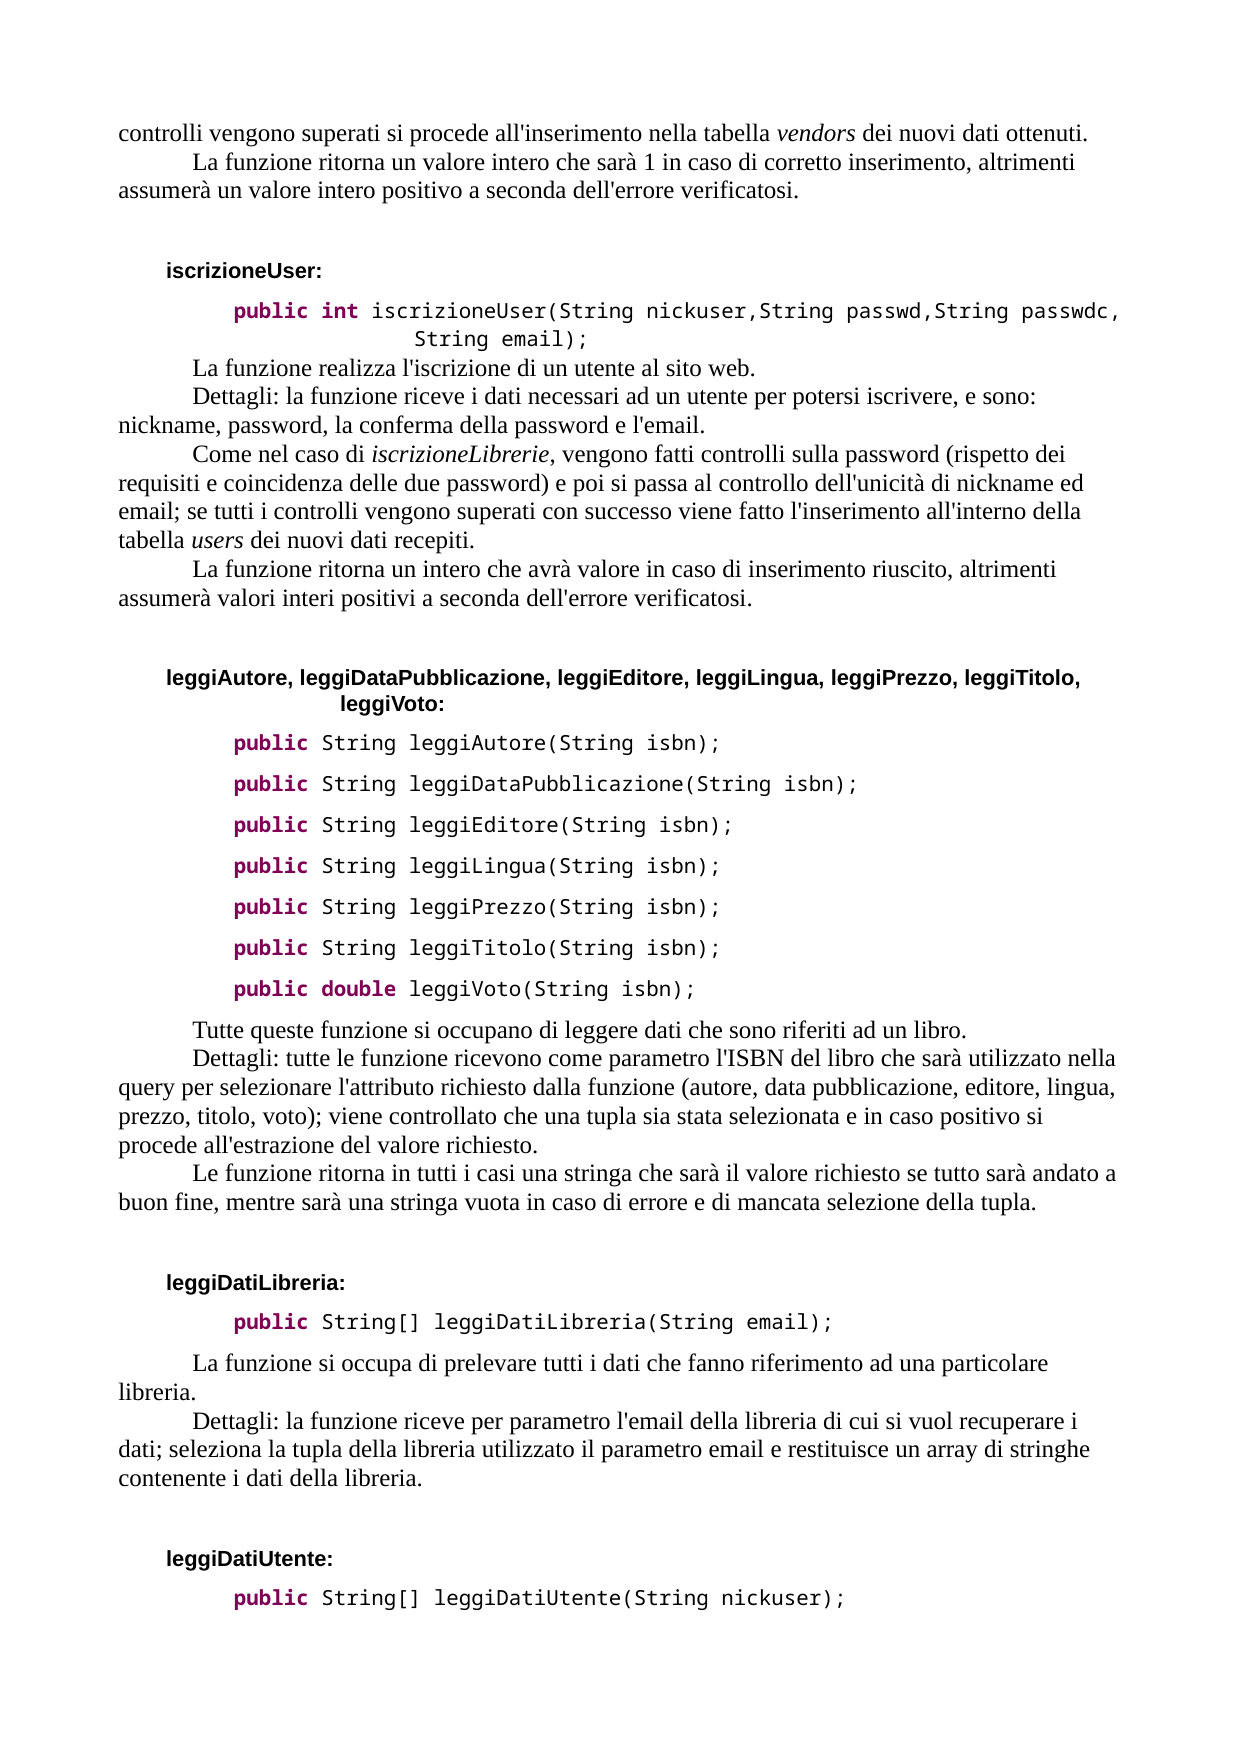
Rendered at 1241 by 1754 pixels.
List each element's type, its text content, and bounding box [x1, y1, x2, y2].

text Dettagli: la funzione riceve i dati necessari ad un utente per potersi iscrivere, e sono: nickname, password, la conferma della password e l'email. [118, 381, 1122, 439]
text public String leggiLingua(String isbn); [233, 851, 1122, 879]
text La funzione realizza l'iscrizione di un utente al sito web. [118, 353, 1122, 381]
text public String leggiEditore(String isbn); [233, 810, 1122, 838]
subtitle leggiDatiLibreria: [160, 1270, 1122, 1295]
text public int iscrizioneUser(String nickuser,String passwd,String passwdc, String email); [233, 296, 1122, 353]
text public String leggiDataPubblicazione(String isbn); [233, 769, 1122, 797]
text La funzione ritorna un valore intero che sarà 1 in caso di corretto inserimento, altrimenti assumerà un valore intero positivo a seconda dell'errore verificatosi. [118, 147, 1122, 204]
text public String[] leggiDatiLibreria(String email); [233, 1307, 1122, 1336]
text La funzione ritorna un intero che avrà valore in caso di inserimento riuscito, altrimenti assumerà valori interi positivi a seconda dell'errore verificatosi. [118, 554, 1122, 611]
text Le funzione ritorna in tutti i casi una stringa che sarà il valore richiesto se tutto sarà andato a buon fine, mentre sarà una stringa vuota in caso di errore e di mancata selezione della tupla. [118, 1158, 1122, 1216]
text public String[] leggiDatiUtente(String nickuser); [233, 1583, 1122, 1612]
subtitle leggiDatiUtente: [160, 1546, 1122, 1571]
text Dettagli: tutte le funzione ricevono come parametro l'ISBN del libro che sarà utilizzato nella query per selezionare l'attributo richiesto dalla funzione (autore, data pubblicazione, editore, lingua, prezzo, titolo, voto); viene controllato che una tupla sia stata selezionata e in caso positivo si procede all'estrazione del valore richiesto. [118, 1043, 1122, 1158]
text Come nel caso di iscrizioneLibrerie, vengono fatti controlli sulla password (rispetto dei requisiti e coincidenza delle due password) e poi si passa al controllo dell'unicità di nickname ed email; se tutti i controlli vengono superati con successo viene fatto l'inserimento all'interno della tabella users dei nuovi dati recepiti. [118, 439, 1122, 554]
text public String leggiAutore(String isbn); [233, 728, 1122, 757]
subtitle iscrizioneUser: [160, 258, 1122, 283]
text controlli vengono superati si procede all'inserimento nella tabella vendors dei nuovi dati ottenuti. [118, 118, 1122, 147]
text public String leggiTitolo(String isbn); [233, 933, 1122, 961]
subtitle leggiAutore, leggiDataPubblicazione, leggiEditore, leggiLingua, leggiPrezzo, leggiTitolo, leggiVoto: [160, 665, 1122, 716]
text public String leggiPrezzo(String isbn); [233, 892, 1122, 920]
text La funzione si occupa di prelevare tutti i dati che fanno riferimento ad una particolare libreria. [118, 1348, 1122, 1406]
text public double leggiVoto(String isbn); [233, 974, 1122, 1002]
text Tutte queste funzione si occupano di leggere dati che sono riferiti ad un libro. [118, 1015, 1122, 1043]
text Dettagli: la funzione riceve per parametro l'email della libreria di cui si vuol recuperare i dati; seleziona la tupla della libreria utilizzato il parametro email e restituisce un array di stringhe contenente i dati della libreria. [118, 1406, 1122, 1492]
